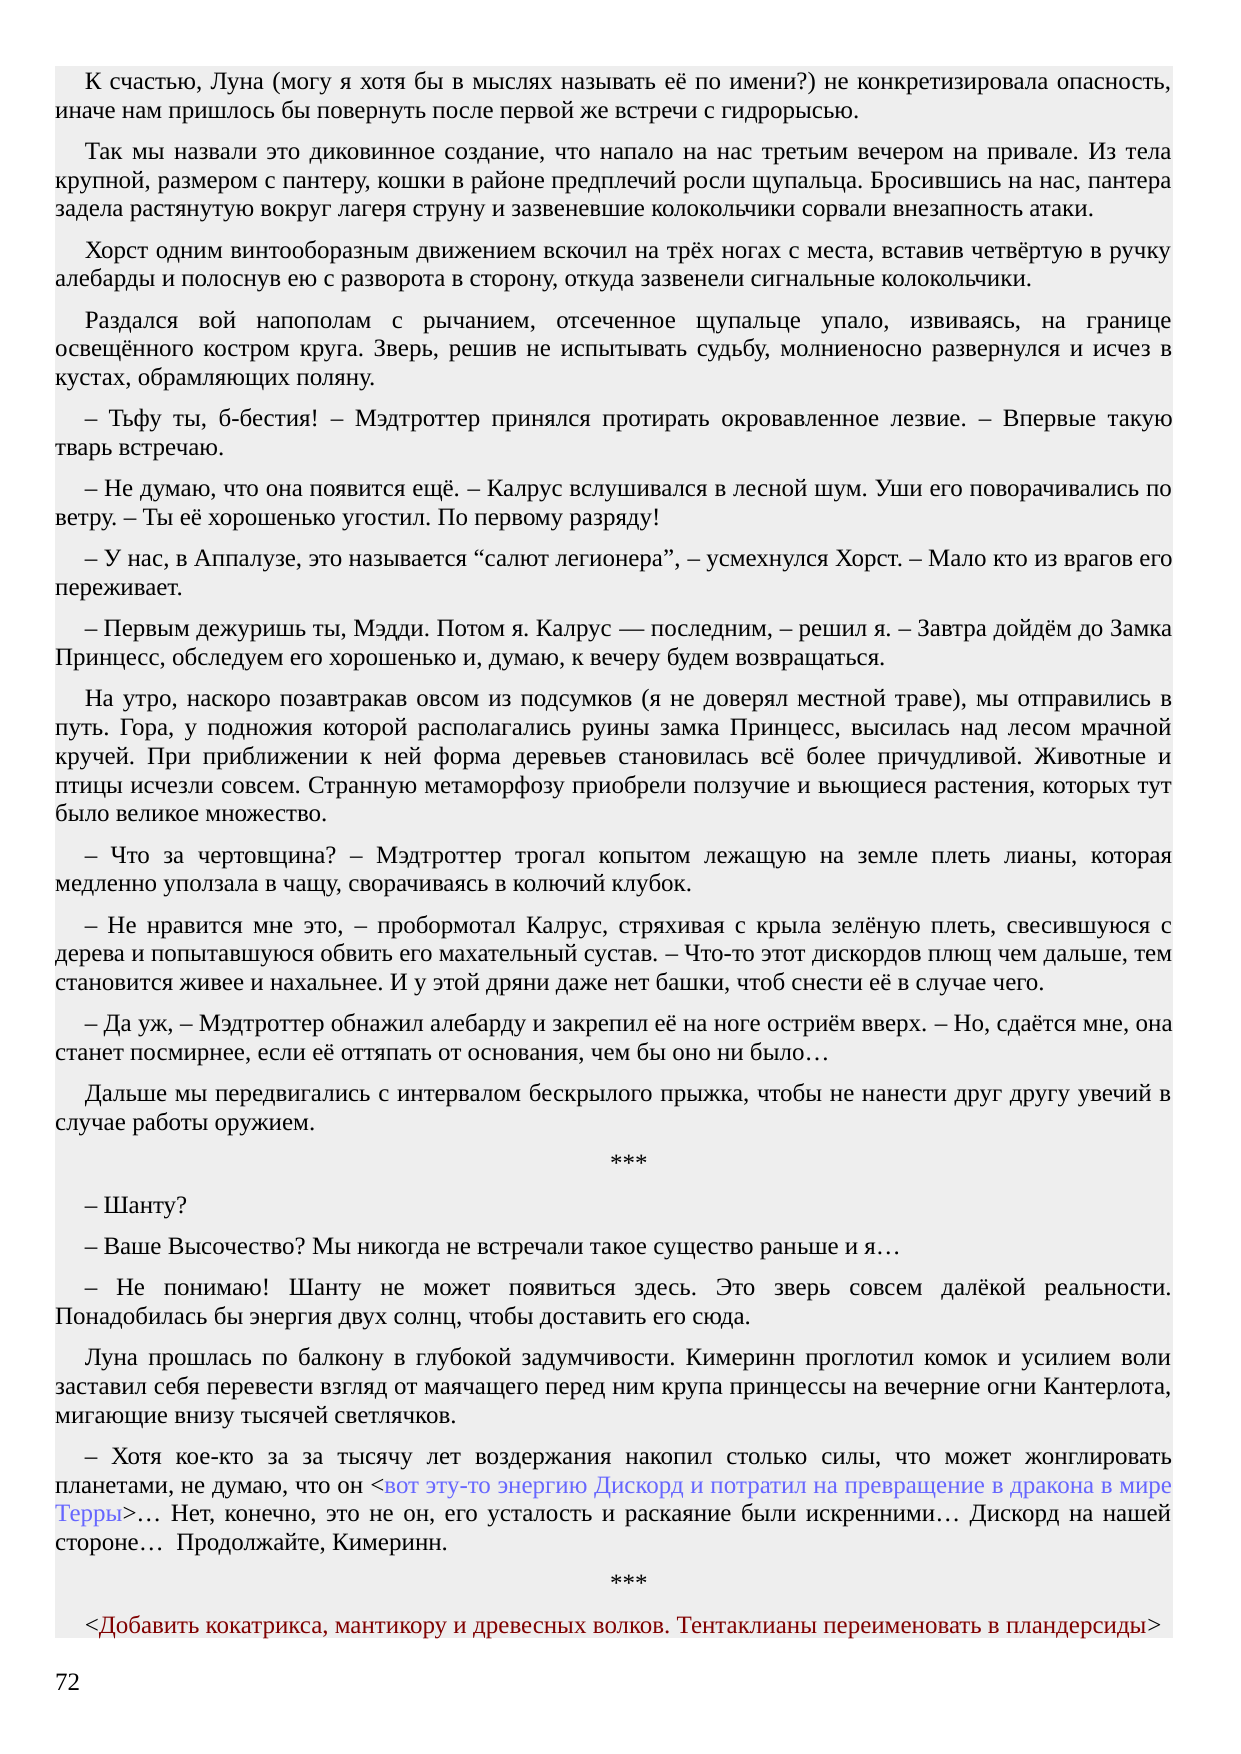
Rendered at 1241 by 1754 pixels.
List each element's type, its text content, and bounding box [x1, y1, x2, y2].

text К счастью, Луна (могу я хотя бы в мыслях называть её по имени?) не конкретизировала опасность, иначе нам пришлось бы повернуть после первой же встречи с гидрорысью. [55, 66, 1173, 123]
text – Шанту? [55, 1190, 1173, 1218]
text Дальше мы передвигались с интервалом бескрылого прыжка, чтобы не нанести друг другу увечий в случае работы оружием. [55, 1078, 1173, 1136]
text Раздался вой напополам с рычанием, отсеченное щупальце упало, извиваясь, на границе освещённого костром круга. Зверь, решив не испытывать судьбу, молниеносно развернулся и исчез в кустах, обрамляющих поляну. [55, 305, 1173, 391]
text <Добавить кокатрикса, мантикору и древесных волков. Тентаклианы переименовать в пландерсиды> [55, 1610, 1173, 1638]
text – Тьфу ты, б-бестия! – Мэдтроттер принялся протирать окровавленное лезвие. – Впервые такую тварь встречаю. [55, 403, 1173, 461]
text – Не понимаю! Шанту не может появиться здесь. Это зверь совсем далёкой реальности. Понадобилась бы энергия двух солнц, чтобы доставить его сюда. [55, 1272, 1173, 1330]
text *** [55, 1568, 1173, 1597]
text – Да уж, – Мэдтроттер обнажил алебарду и закрепил её на ноге остриём вверх. – Но, сдаётся мне, она станет посмирнее, если её оттяпать от основания, чем бы оно ни было… [55, 1008, 1173, 1066]
text – Хотя кое-кто за за тысячу лет воздержания накопил столько силы, что может жонглировать планетами, не думаю, что он <вот эту-то энергию Дискорд и потратил на превращение в дракона в мире Терры>… Нет, конечно, это не он, его усталость и раскаяние были искренними… Дискорд на нашей стороне… Продолжайте, Кимеринн. [55, 1441, 1173, 1556]
text Так мы назвали это диковинное создание, что напало на нас третьим вечером на привале. Из тела крупной, размером с пантеру, кошки в районе предплечий росли щупальца. Бросившись на нас, пантера задела растянутую вокруг лагеря струну и зазвеневшие колокольчики сорвали внезапность атаки. [55, 136, 1173, 222]
text – Ваше Высочество? Мы никогда не встречали такое существо раньше и я… [55, 1231, 1173, 1260]
text – Не думаю, что она появится ещё. – Калрус вслушивался в лесной шум. Уши его поворачивались по ветру. – Ты её хорошенько угостил. По первому разряду! [55, 473, 1173, 531]
text *** [55, 1148, 1173, 1177]
text – Что за чертовщина? – Мэдтроттер трогал копытом лежащую на земле плеть лианы, которая медленно уползала в чащу, сворачиваясь в колючий клубок. [55, 840, 1173, 897]
text Луна прошлась по балкону в глубокой задумчивости. Кимеринн проглотил комок и усилием воли заставил себя перевести взгляд от маячащего перед ним крупа принцессы на вечерние огни Кантерлота, мигающие внизу тысячей светлячков. [55, 1342, 1173, 1428]
text Хорст одним винтооборазным движением вскочил на трёх ногах с места, вставив четвёртую в ручку алебарды и полоснув ею с разворота в сторону, откуда зазвенели сигнальные колокольчики. [55, 235, 1173, 292]
text – У нас, в Аппалузе, это называется “салют легионера”, – усмехнулся Хорст. – Мало кто из врагов его переживает. [55, 543, 1173, 601]
text – Первым дежуришь ты, Мэдди. Потом я. Калрус — последним, – решил я. – Завтра дойдём до Замка Принцесс, обследуем его хорошенько и, думаю, к вечеру будем возвращаться. [55, 613, 1173, 671]
text На утро, наскоро позавтракав овсом из подсумков (я не доверял местной траве), мы отправились в путь. Гора, у подножия которой располагались руины замка Принцесс, высилась над лесом мрачной кручей. При приближении к ней форма деревьев становилась всё более причудливой. Животные и птицы исчезли совсем. Странную метаморфозу приобрели ползучие и вьющиеся растения, которых тут было великое множество. [55, 683, 1173, 827]
text – Не нравится мне это, – пробормотал Калрус, стряхивая с крыла зелёную плеть, свесившуюся с дерева и попытавшуюся обвить его махательный сустав. – Что-то этот дискордов плющ чем дальше, тем становится живее и нахальнее. И у этой дряни даже нет башки, чтоб снести её в случае чего. [55, 910, 1173, 996]
